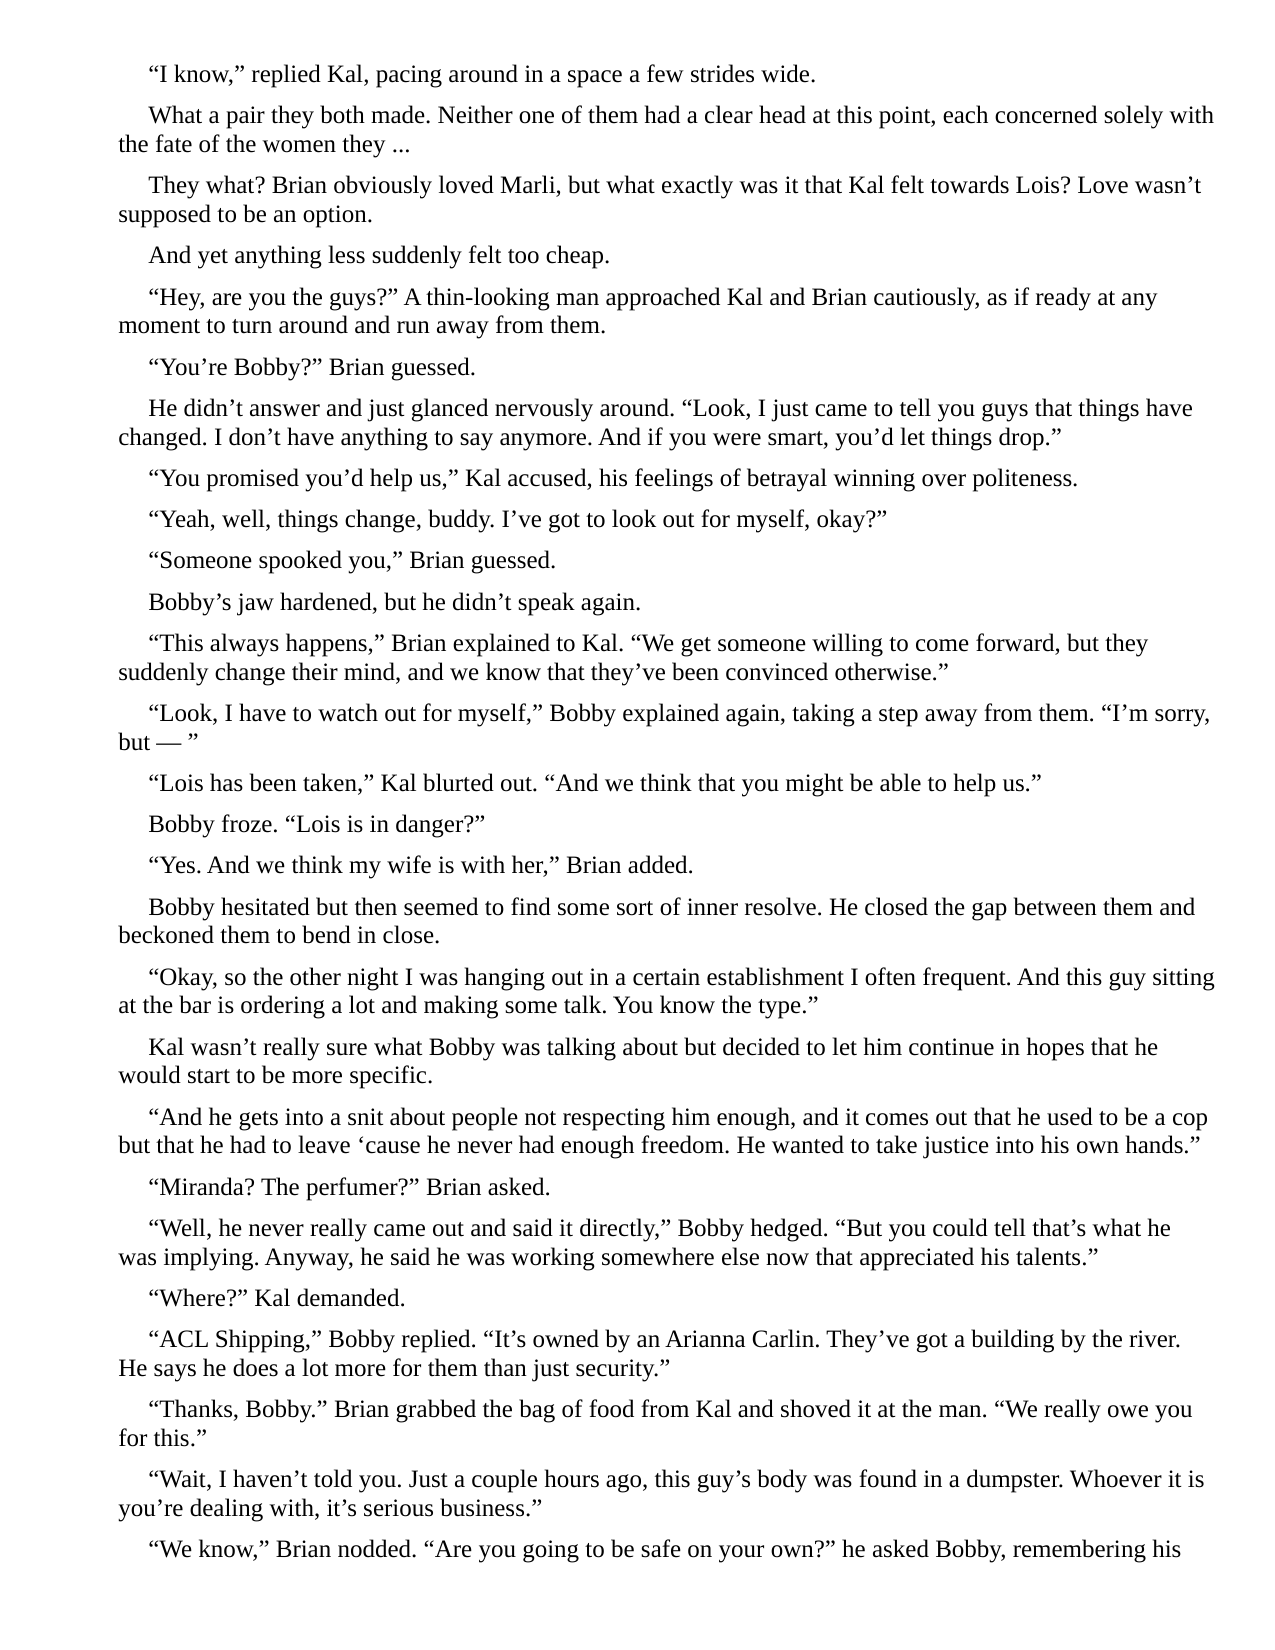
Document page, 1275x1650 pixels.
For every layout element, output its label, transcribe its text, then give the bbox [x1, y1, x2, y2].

text “Look, I have to watch out for myself,” Bobby explained again, taking a step away from them. “I’m sorry, but — ” [118, 698, 1216, 755]
text And yet anything less suddenly felt too cheap. [118, 240, 1216, 269]
text Kal wasn’t really sure what Bobby was talking about but decided to let him continue in hopes that he would start to be more specific. [118, 1032, 1216, 1089]
text “Well, he never really came out and said it directly,” Bobby hedged. “But you could tell that’s what he was implying. Anyway, he said he was working somewhere else now that appreciated his talents.” [118, 1213, 1216, 1270]
text Bobby’s jaw hardened, but he didn’t speak again. [118, 587, 1216, 615]
text They what? Brian obviously loved Marli, but what exactly was it that Kal felt towards Lois? Love wasn’t supposed to be an option. [118, 170, 1216, 228]
text He didn’t answer and just glanced nervously around. “Look, I just came to tell you guys that things have changed. I don’t have anything to say anymore. And if you were smart, you’d let things drop.” [118, 393, 1216, 450]
text “Lois has been taken,” Kal blurted out. “And we think that you might be able to help us.” [118, 768, 1216, 797]
text “I know,” replied Kal, pacing around in a space a few strides wide. [118, 59, 1216, 88]
text “This always happens,” Brian explained to Kal. “We get someone willing to come forward, but they suddenly change their mind, and we know that they’ve been convinced otherwise.” [118, 628, 1216, 685]
text Bobby hesitated but then seemed to find some sort of inner resolve. He closed the gap between them and beckoned them to bend in close. [118, 892, 1216, 949]
text “We know,” Brian nodded. “Are you going to be safe on your own?” he asked Bobby, remembering his [118, 1534, 1216, 1563]
text “You promised you’d help us,” Kal accused, his feelings of betrayal winning over politeness. [118, 463, 1216, 492]
text “Where?” Kal demanded. [118, 1283, 1216, 1312]
text “Yes. And we think my wife is with her,” Brian added. [118, 850, 1216, 879]
text “Miranda? The perfumer?” Brian asked. [118, 1172, 1216, 1200]
text “Hey, are you the guys?” A thin-looking man approached Kal and Brian cautiously, as if ready at any moment to turn around and run away from them. [118, 282, 1216, 339]
text “Yeah, well, things change, buddy. I’ve got to look out for myself, okay?” [118, 504, 1216, 533]
text “Thanks, Bobby.” Brian grabbed the bag of food from Kal and shoved it at the man. “We really owe you for this.” [118, 1394, 1216, 1452]
text “Okay, so the other night I was hanging out in a certain establishment I often frequent. And this guy sitting at the bar is ordering a lot and making some talk. You know the type.” [118, 962, 1216, 1019]
text “And he gets into a snit about people not respecting him enough, and it comes out that he used to be a cop but that he had to leave ‘cause he never had enough freedom. He wanted to take justice into his own hands.” [118, 1102, 1216, 1159]
text What a pair they both made. Neither one of them had a clear head at this point, each concerned solely with the fate of the women they ... [118, 100, 1216, 158]
text “You’re Bobby?” Brian guessed. [118, 352, 1216, 380]
text “Wait, I haven’t told you. Just a couple hours ago, this guy’s body was found in a dumpster. Whoever it is you’re dealing with, it’s serious business.” [118, 1464, 1216, 1522]
text “Someone spooked you,” Brian guessed. [118, 545, 1216, 574]
text Bobby froze. “Lois is in danger?” [118, 809, 1216, 838]
text “ACL Shipping,” Bobby replied. “It’s owned by an Arianna Carlin. They’ve got a building by the river. He says he does a lot more for them than just security.” [118, 1324, 1216, 1382]
